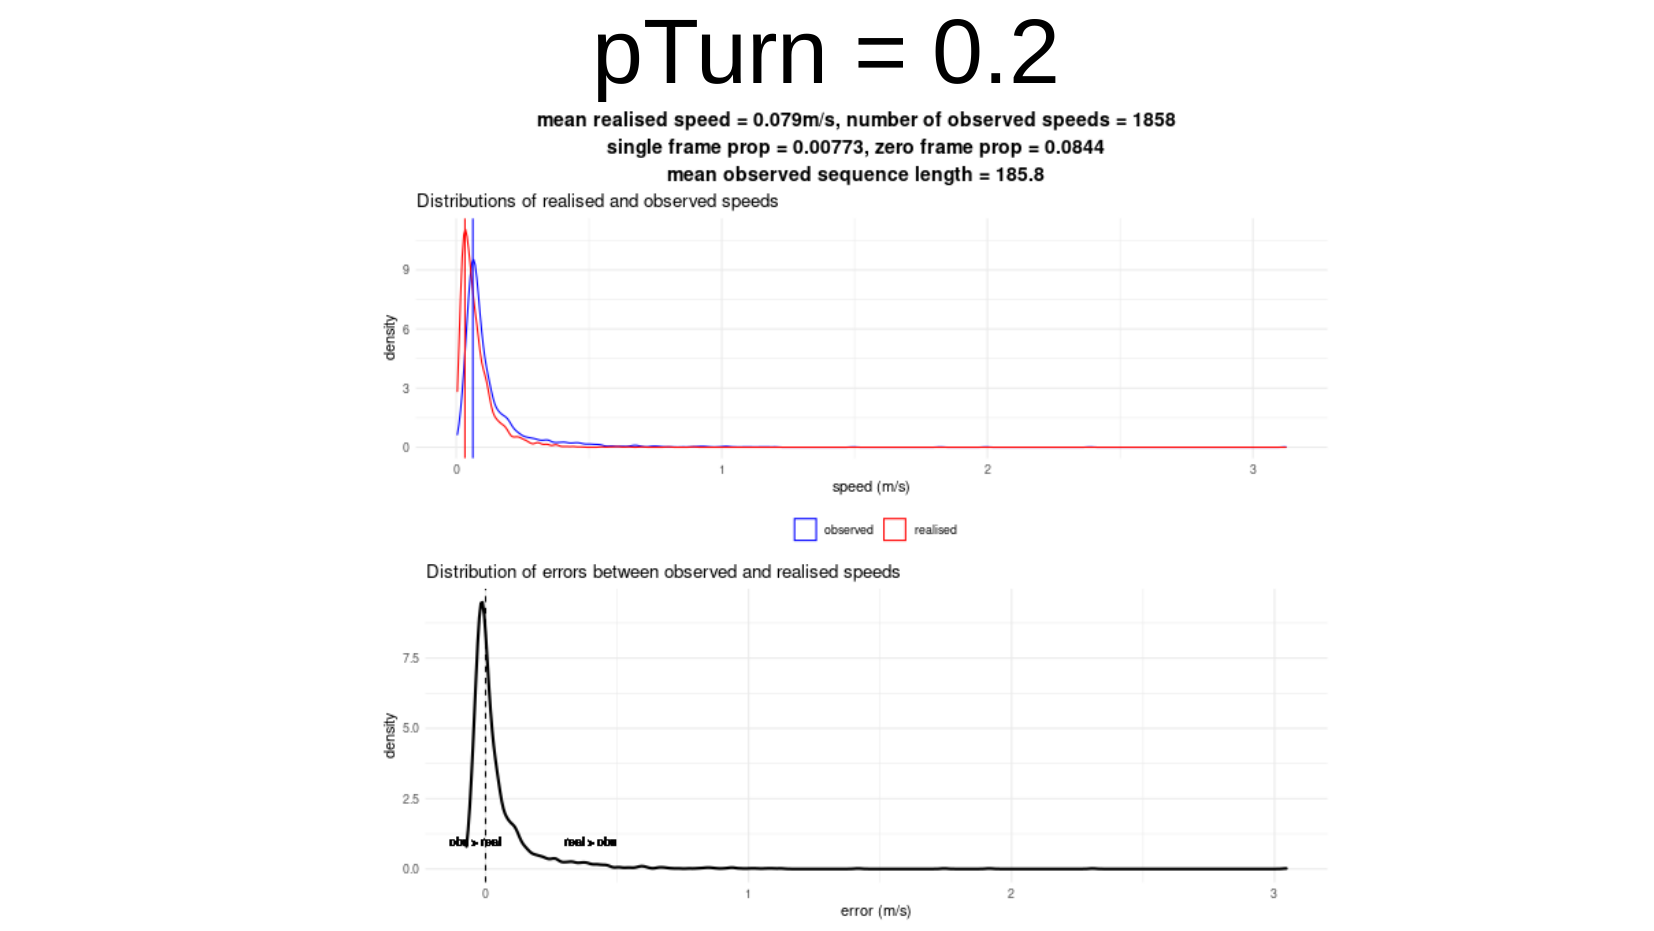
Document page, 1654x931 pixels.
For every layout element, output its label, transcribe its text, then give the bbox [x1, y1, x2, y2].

title pTurn = 0.2 [82, 0, 1571, 130]
picture [377, 106, 1335, 927]
